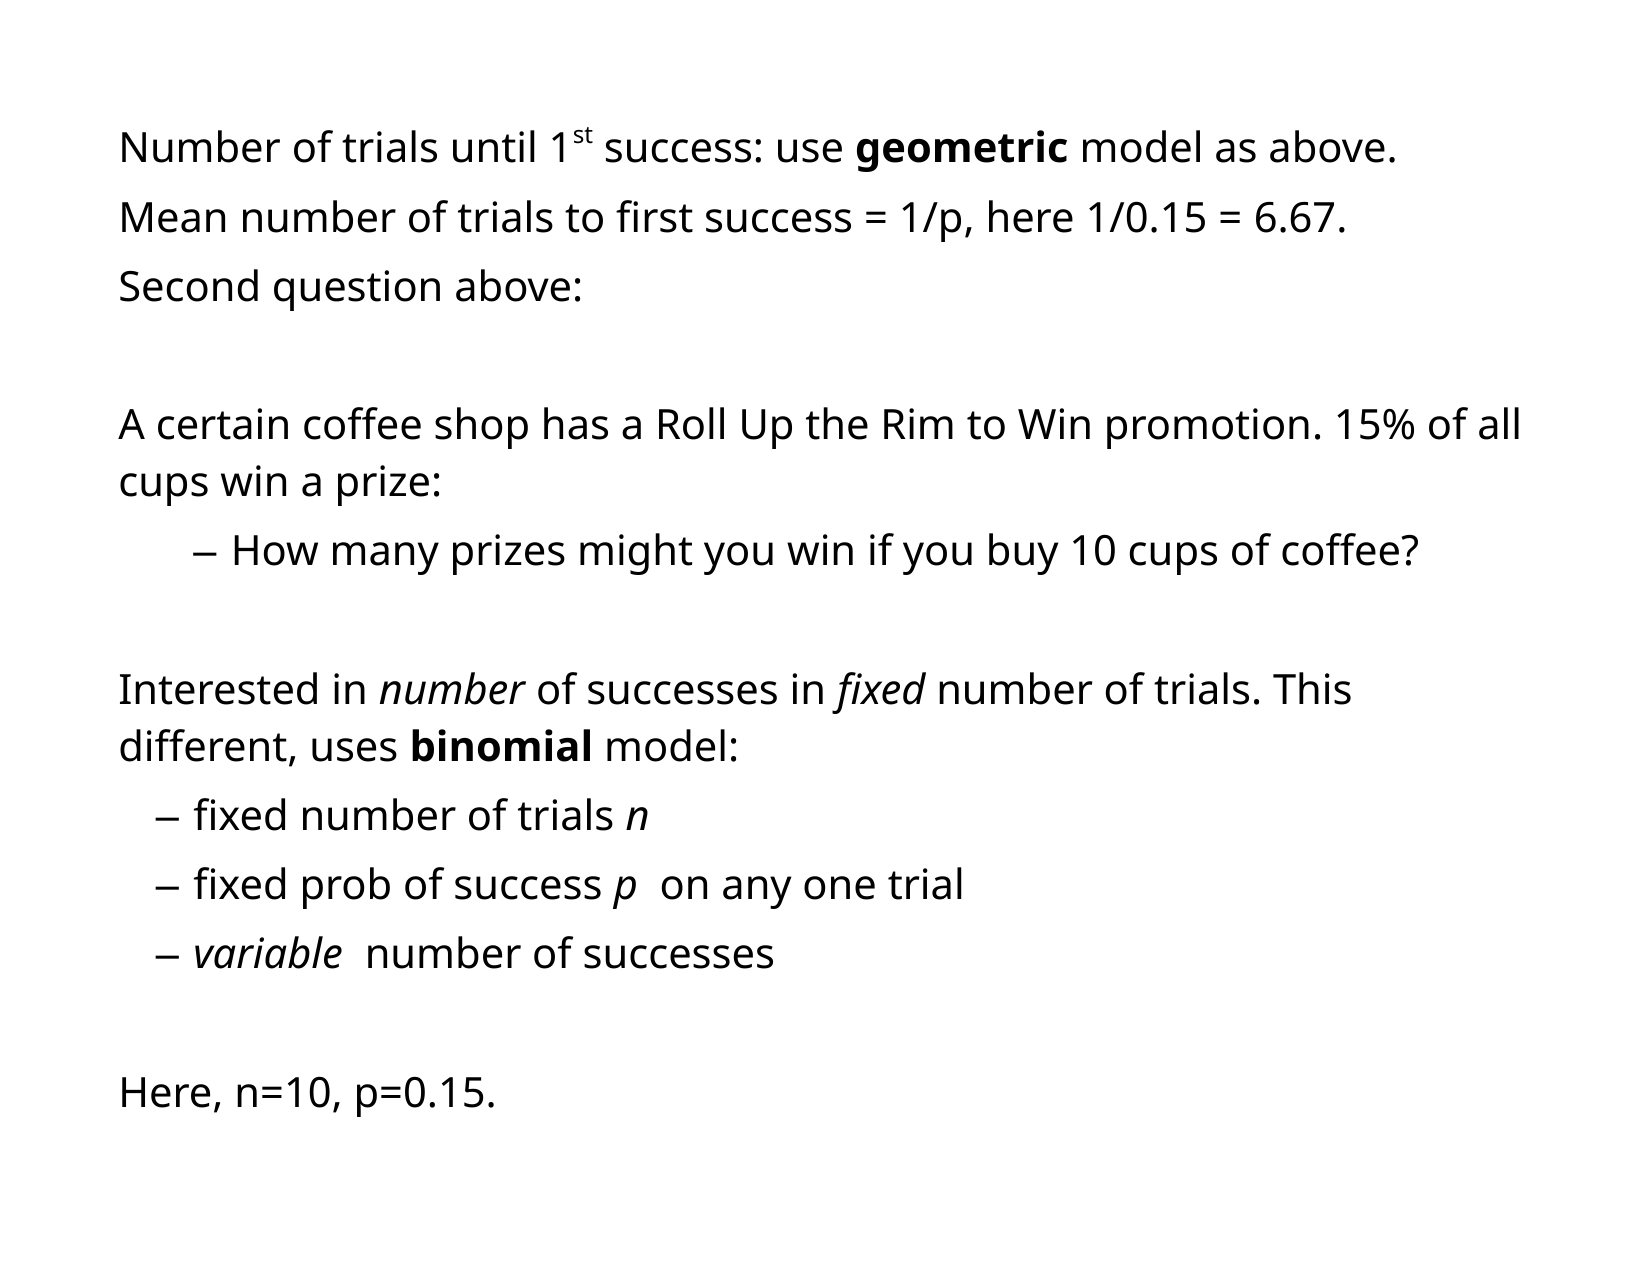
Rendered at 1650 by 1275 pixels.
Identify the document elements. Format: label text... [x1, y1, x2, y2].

list fixed number of trials n [156, 786, 1532, 843]
text Here, n=10, p=0.15. [118, 1063, 1532, 1120]
list variable number of successes [156, 924, 1532, 981]
text A certain coffee shop has a Roll Up the Rim to Win promotion. 15% of all cups win a prize: [118, 395, 1532, 509]
text Number of trials until 1st success: use geometric model as above. [118, 118, 1532, 175]
list How many prizes might you win if you buy 10 cups of coffee? [193, 521, 1532, 578]
text Interested in number of successes in fixed number of trials. This different, uses binomial model: [118, 660, 1532, 773]
text Second question above: [118, 257, 1532, 313]
list fixed prob of success p on any one trial [156, 855, 1532, 912]
text Mean number of trials to first success = 1/p, here 1/0.15 = 6.67. [118, 187, 1532, 244]
